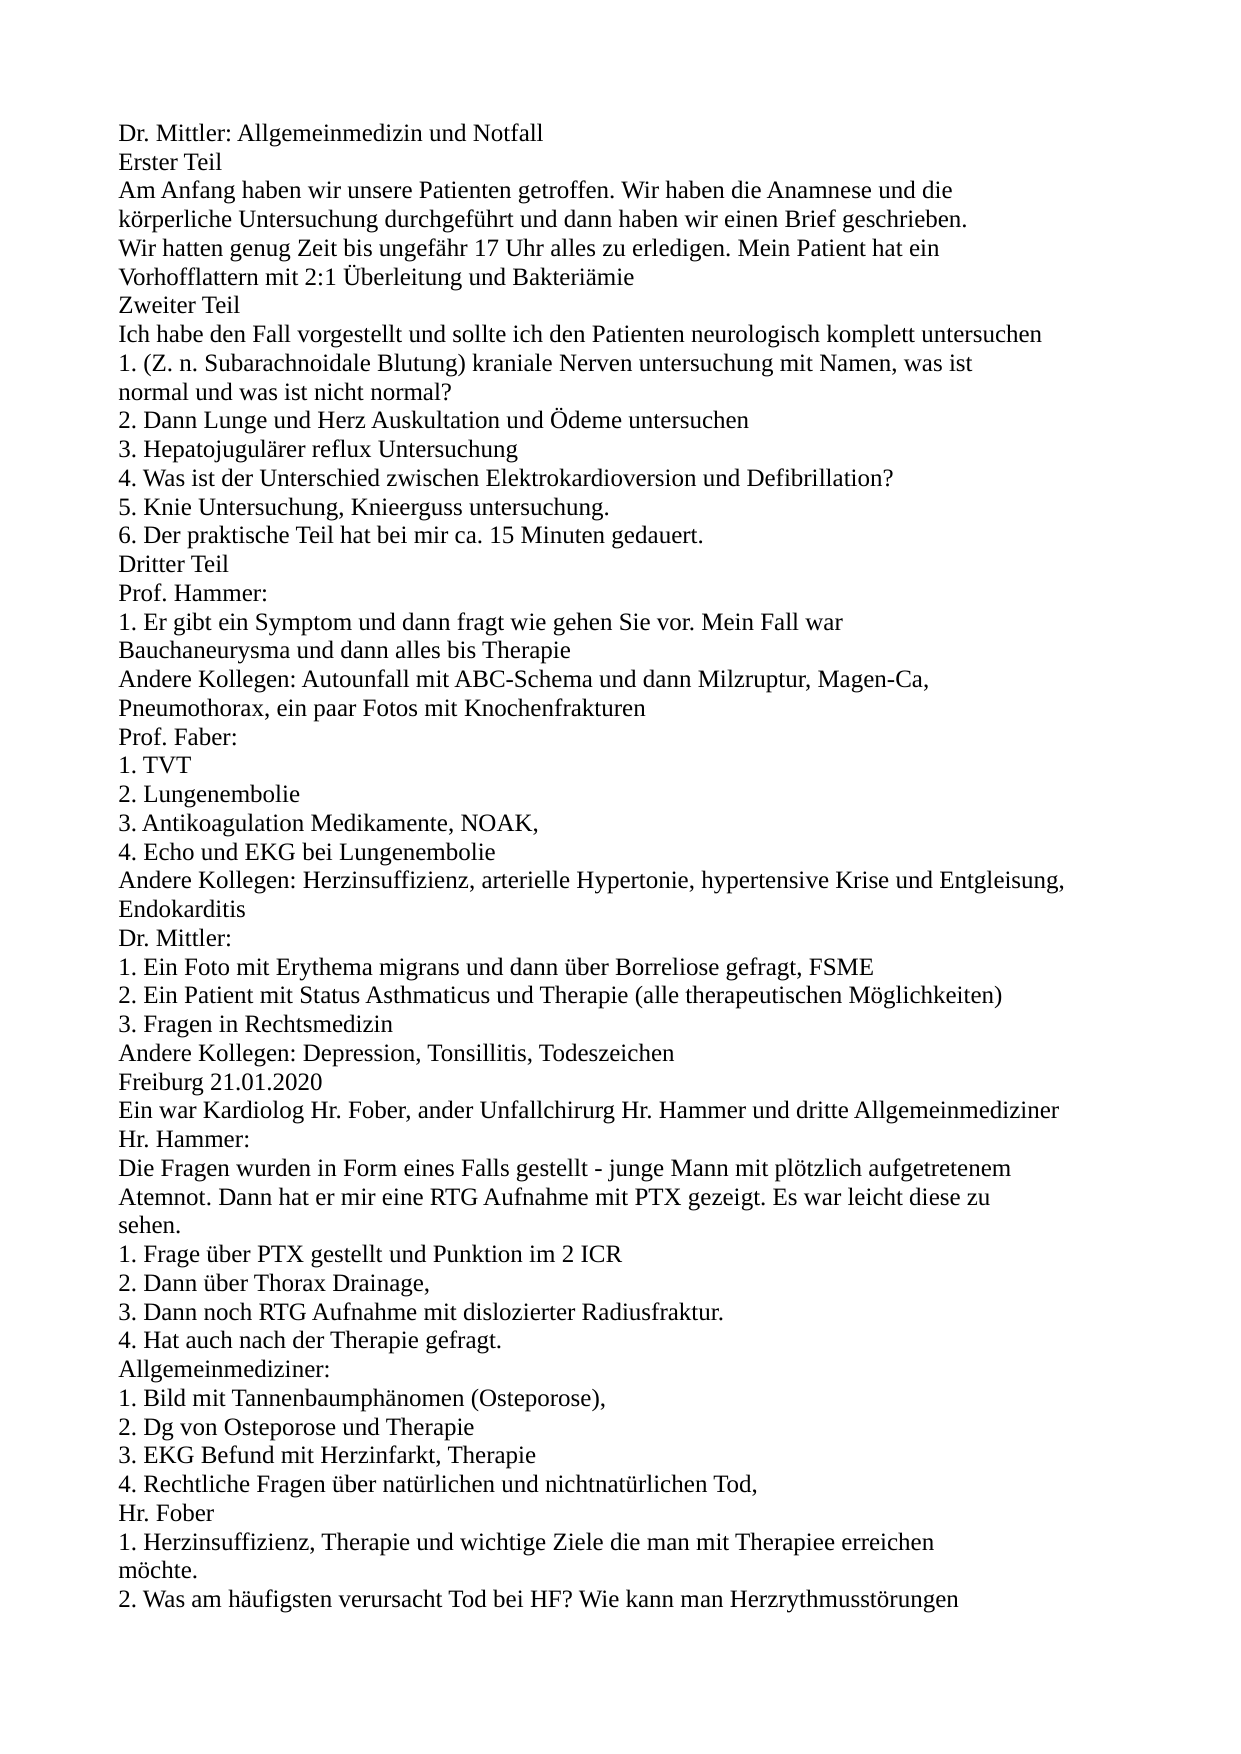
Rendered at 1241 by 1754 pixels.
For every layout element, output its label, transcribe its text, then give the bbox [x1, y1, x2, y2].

text 1. TVT [118, 751, 1122, 779]
text 3. EKG Befund mit Herzinfarkt, Therapie [118, 1441, 1122, 1469]
text Freiburg 21.01.2020 [118, 1067, 1122, 1096]
text Andere Kollegen: Depression, Tonsillitis, Todeszeichen [118, 1038, 1122, 1067]
text Andere Kollegen: Autounfall mit ABC-Schema und dann Milzruptur, Magen-Ca, [118, 664, 1122, 693]
text 1. Frage über PTX gestellt und Punktion im 2 ICR [118, 1239, 1122, 1268]
text 3. Hepatojugulärer reflux Untersuchung [118, 434, 1122, 463]
text Endokarditis [118, 894, 1122, 923]
text Prof. Hammer: [118, 578, 1122, 607]
text 1. Bild mit Tannenbaumphänomen (Osteporose), [118, 1383, 1122, 1412]
text Dr. Mittler: Allgemeinmedizin und Notfall [118, 118, 1122, 147]
text körperliche Untersuchung durchgeführt und dann haben wir einen Brief geschrieben. [118, 204, 1122, 233]
text 4. Echo und EKG bei Lungenembolie [118, 837, 1122, 866]
text 1. Herzinsuffizienz, Therapie und wichtige Ziele die man mit Therapiee erreichen [118, 1527, 1122, 1556]
text Prof. Faber: [118, 722, 1122, 751]
text 2. Lungenembolie [118, 779, 1122, 808]
text 1. (Z. n. Subarachnoidale Blutung) kraniale Nerven untersuchung mit Namen, was ist [118, 348, 1122, 377]
text Ich habe den Fall vorgestellt und sollte ich den Patienten neurologisch komplett untersuchen [118, 319, 1122, 348]
text Andere Kollegen: Herzinsuffizienz, arterielle Hypertonie, hypertensive Krise und Entgleisung, [118, 866, 1122, 894]
text Wir hatten genug Zeit bis ungefähr 17 Uhr alles zu erledigen. Mein Patient hat ein [118, 233, 1122, 262]
text 1. Er gibt ein Symptom und dann fragt wie gehen Sie vor. Mein Fall war [118, 607, 1122, 636]
text 2. Was am häufigsten verursacht Tod bei HF? Wie kann man Herzrythmusstörungen [118, 1584, 1122, 1613]
text Hr. Hammer: [118, 1124, 1122, 1153]
text 4. Was ist der Unterschied zwischen Elektrokardioversion und Defibrillation? [118, 463, 1122, 492]
text Bauchaneurysma und dann alles bis Therapie [118, 636, 1122, 664]
text sehen. [118, 1211, 1122, 1239]
text 4. Rechtliche Fragen über natürlichen und nichtnatürlichen Tod, [118, 1469, 1122, 1498]
text 3. Dann noch RTG Aufnahme mit dislozierter Radiusfraktur. [118, 1297, 1122, 1326]
text Zweiter Teil [118, 291, 1122, 319]
text 1. Ein Foto mit Erythema migrans und dann über Borreliose gefragt, FSME [118, 952, 1122, 981]
text 5. Knie Untersuchung, Knieerguss untersuchung. [118, 492, 1122, 521]
text 3. Antikoagulation Medikamente, NOAK, [118, 808, 1122, 837]
text Die Fragen wurden in Form eines Falls gestellt - junge Mann mit plötzlich aufgetretenem [118, 1153, 1122, 1182]
text Ein war Kardiolog Hr. Fober, ander Unfallchirurg Hr. Hammer und dritte Allgemeinmediziner [118, 1096, 1122, 1124]
text Hr. Fober [118, 1498, 1122, 1527]
text 2. Dann über Thorax Drainage, [118, 1268, 1122, 1297]
text 4. Hat auch nach der Therapie gefragt. [118, 1326, 1122, 1354]
text Dr. Mittler: [118, 923, 1122, 952]
text Vorhofflattern mit 2:1 Überleitung und Bakteriämie [118, 262, 1122, 291]
text 6. Der praktische Teil hat bei mir ca. 15 Minuten gedauert. [118, 521, 1122, 549]
text Am Anfang haben wir unsere Patienten getroffen. Wir haben die Anamnese und die [118, 176, 1122, 204]
text 2. Ein Patient mit Status Asthmaticus und Therapie (alle therapeutischen Möglichkeiten) [118, 981, 1122, 1009]
text Atemnot. Dann hat er mir eine RTG Aufnahme mit PTX gezeigt. Es war leicht diese zu [118, 1182, 1122, 1211]
text möchte. [118, 1556, 1122, 1584]
text normal und was ist nicht normal? [118, 377, 1122, 406]
text 2. Dann Lunge und Herz Auskultation und Ödeme untersuchen [118, 406, 1122, 434]
text Dritter Teil [118, 549, 1122, 578]
text Allgemeinmediziner: [118, 1354, 1122, 1383]
text 3. Fragen in Rechtsmedizin [118, 1009, 1122, 1038]
text 2. Dg von Osteporose und Therapie [118, 1412, 1122, 1441]
text Pneumothorax, ein paar Fotos mit Knochenfrakturen [118, 693, 1122, 722]
text Erster Teil [118, 147, 1122, 176]
